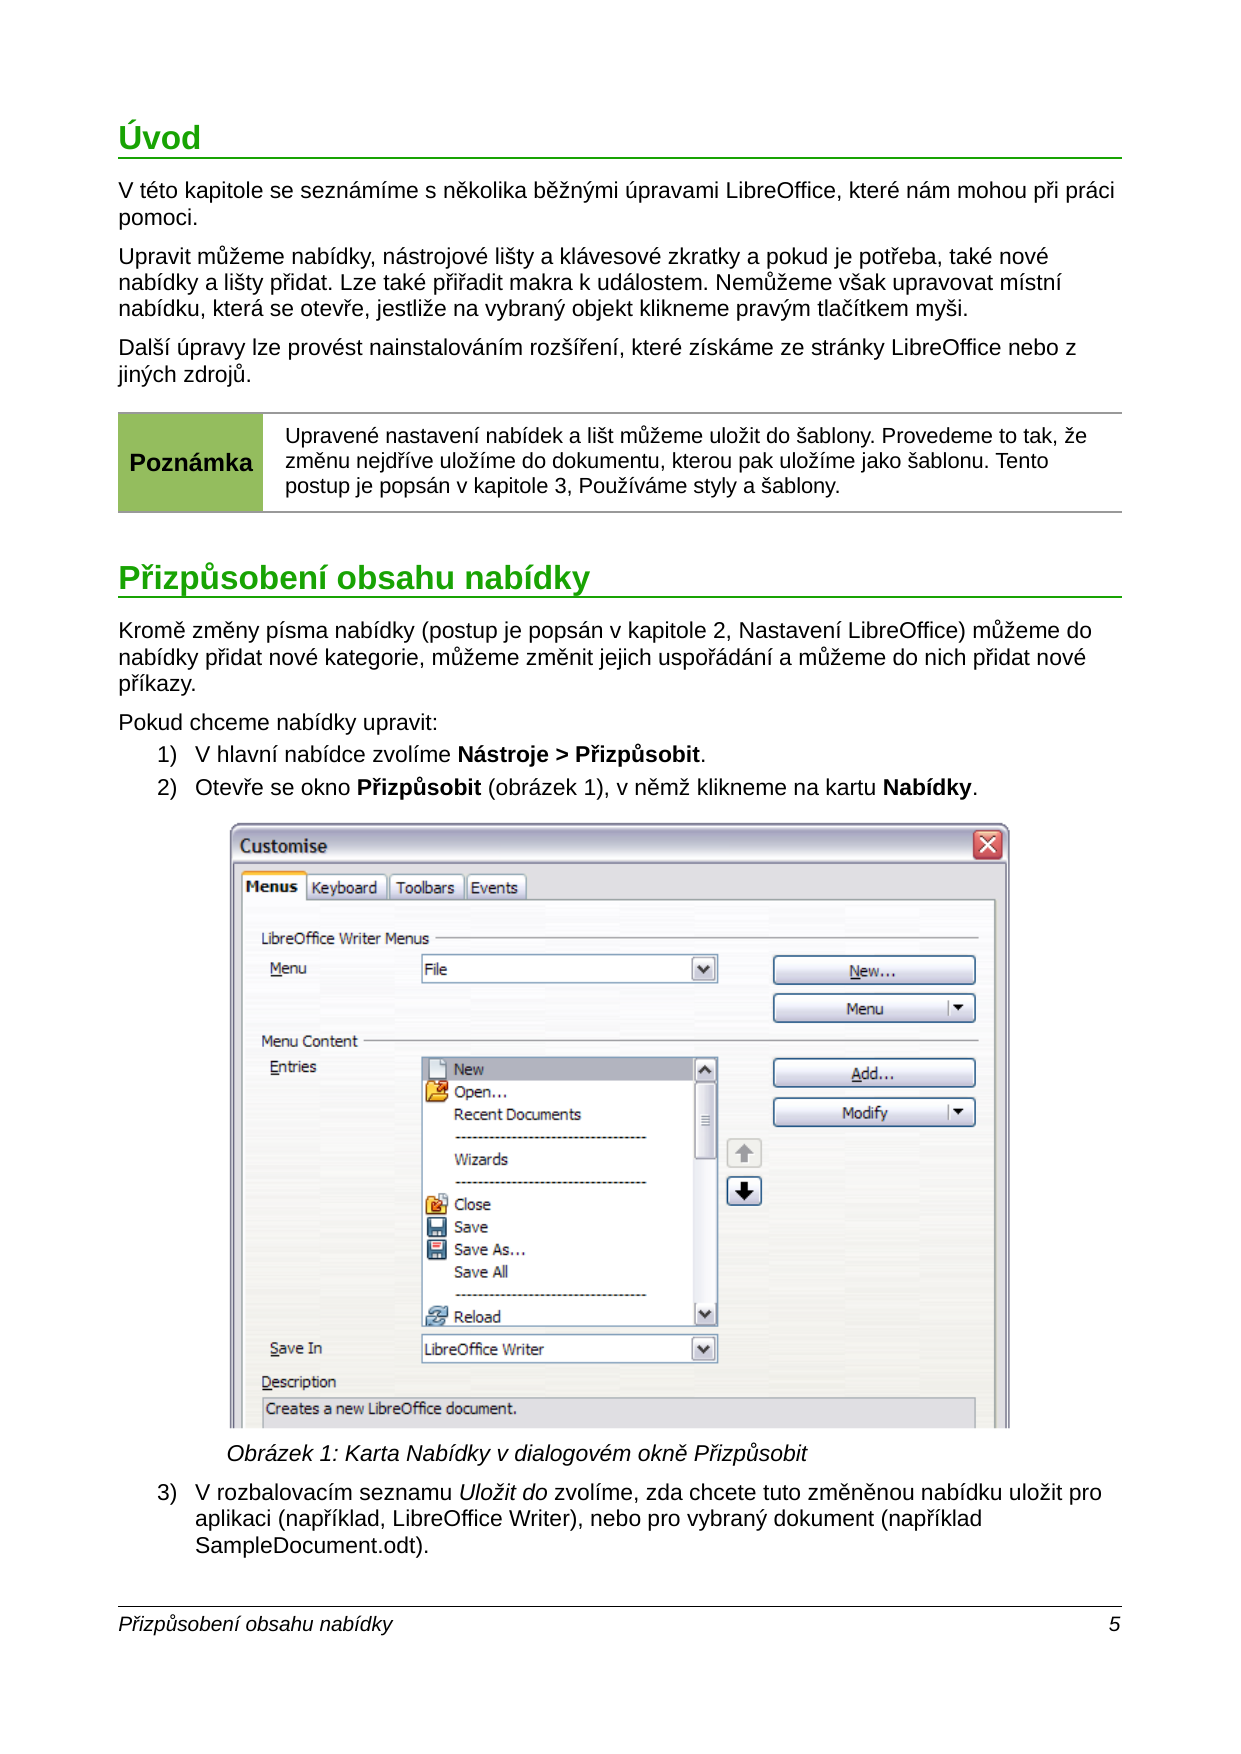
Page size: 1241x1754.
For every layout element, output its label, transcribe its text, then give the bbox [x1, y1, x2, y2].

text V této kapitole se seznámíme s několika běžnými úpravami LibreOffice, které nám mohou při práci pomoci. [118, 177, 1122, 230]
list V rozbalovacím seznamu Uložit do zvolíme, zda chcete tuto změněnou nabídku uložit pro aplikaci (například, LibreOffice Writer), nebo pro vybraný dokument (například SampleDocument.odt). [177, 1479, 1122, 1558]
text Upravit můžeme nabídky, nástrojové lišty a klávesové zkratky a pokud je potřeba, také nové nabídky a lišty přidat. Lze také přiřadit makra k událostem. Nemůžeme však upravovat místní nabídku, která se otevře, jestliže na vybraný objekt klikneme pravým tlačítkem myši. [118, 243, 1122, 322]
text Obrázek 1: Karta Nabídky v dialogovém okně Přizpůsobit [226, 1440, 1014, 1466]
subtitle Úvod [118, 118, 1122, 157]
subtitle Přizpůsobení obsahu nabídky [118, 558, 1122, 596]
picture [226, 819, 1014, 1434]
list Otevře se okno Přizpůsobit (obrázek 1), v němž klikneme na kartu Nabídky. [177, 774, 1122, 800]
text Další úpravy lze provést nainstalováním rozšíření, které získáme ze stránky LibreOffice nebo z jiných zdrojů. [118, 334, 1122, 387]
table_header Poznámka [118, 414, 263, 511]
list V hlavní nabídce zvolíme Nástroje > Přizpůsobit. [177, 741, 1122, 768]
list Pokud chceme nabídky upravit: [118, 709, 1122, 735]
table_header Upravené nastavení nabídek a lišt můžeme uložit do šablony. Provedeme to tak, že změnu nejdříve uložíme do dokumentu, kterou pak uložíme jako šablonu. Tento postup je popsán v kapitole 3, Používáme styly a šablony. [264, 414, 1122, 511]
text Kromě změny písma nabídky (postup je popsán v kapitole 2, Nastavení LibreOffice) můžeme do nabídky přidat nové kategorie, můžeme změnit jejich uspořádání a můžeme do nich přidat nové příkazy. [118, 617, 1122, 696]
